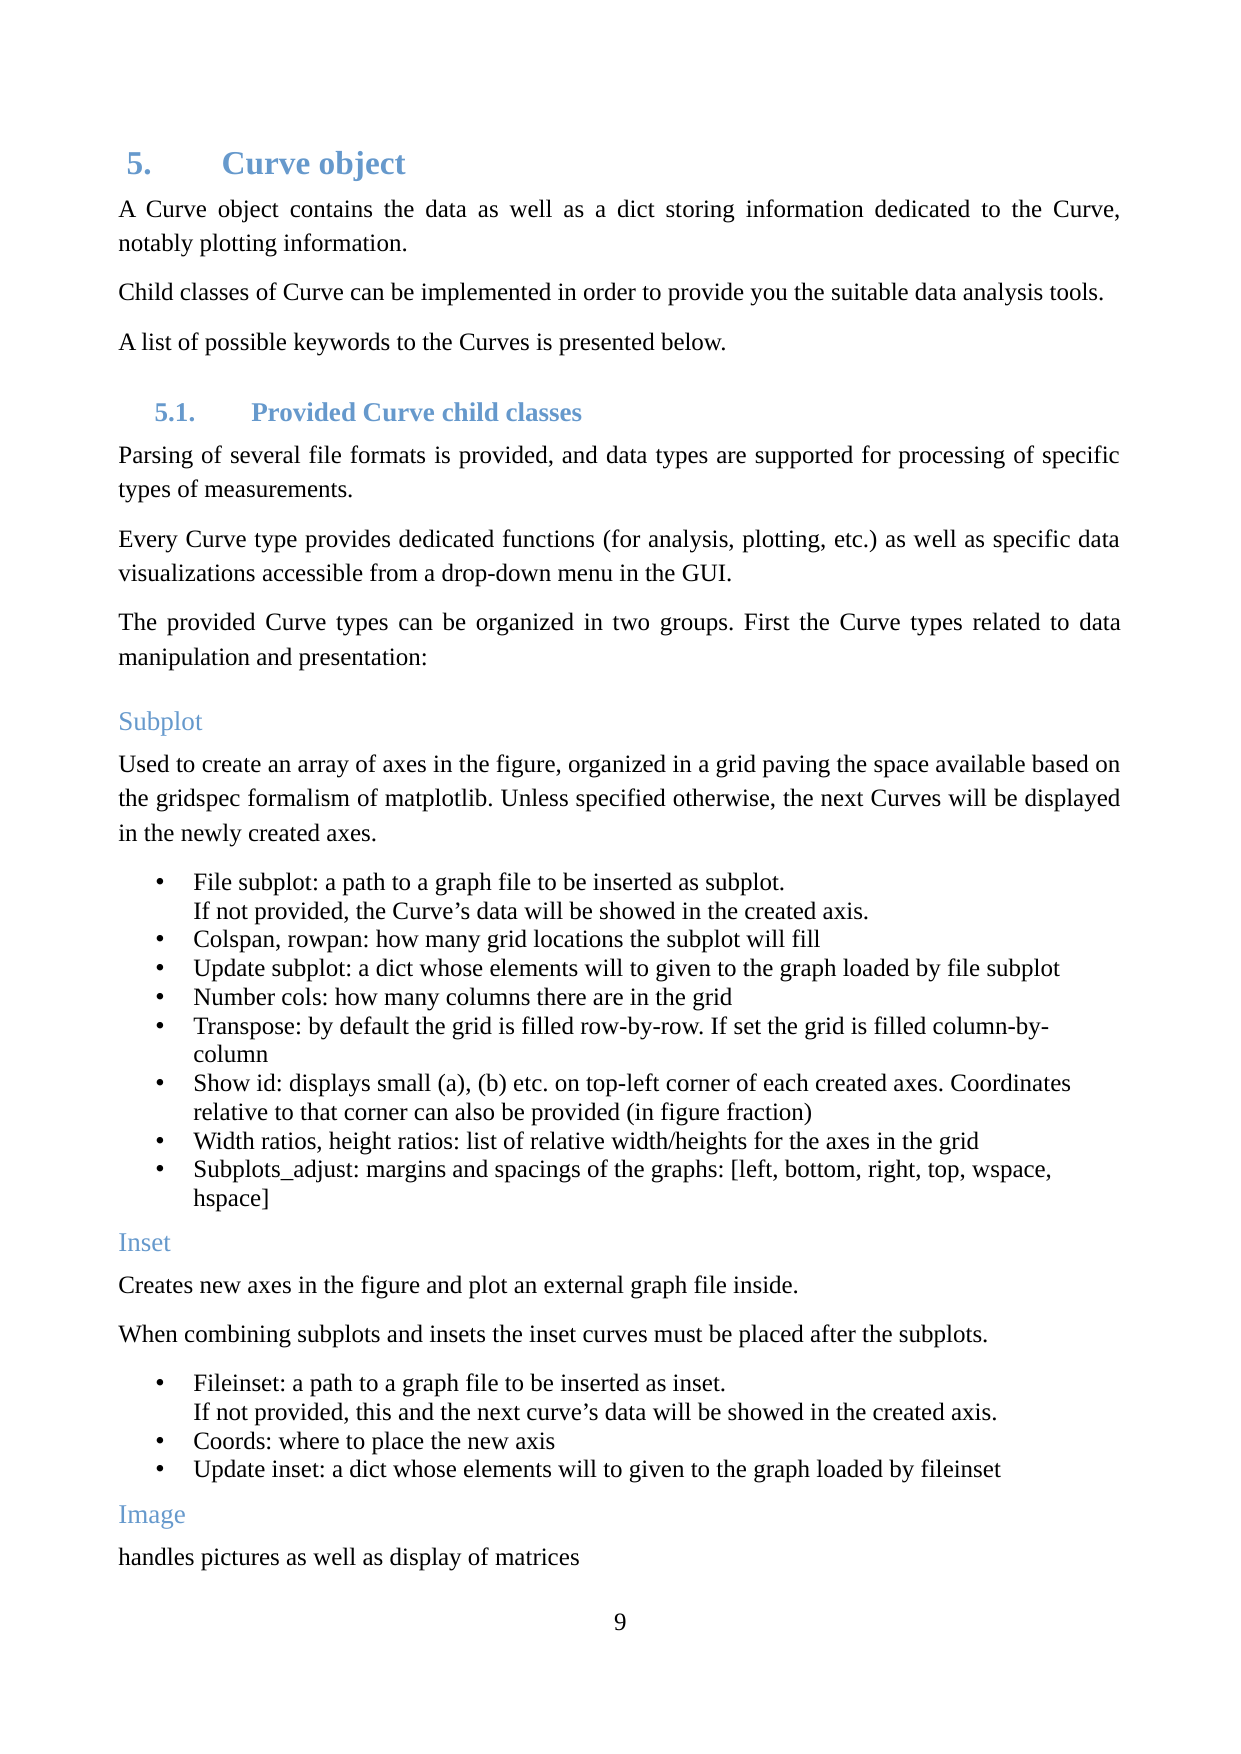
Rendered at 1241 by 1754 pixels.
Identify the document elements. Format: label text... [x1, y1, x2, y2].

list Transpose: by default the grid is filled row-by-row. If set the grid is filled column-by-column [156, 1011, 1122, 1068]
subtitle Provided Curve child classes [148, 396, 1122, 428]
list Colspan, rowpan: how many grid locations the subplot will fill [156, 924, 1122, 953]
text Every Curve type provides dedicated functions (for analysis, plotting, etc.) as well as specific data visualizations accessible from a drop-down menu in the GUI. [118, 524, 1122, 587]
list Fileinset: a path to a graph file to be inserted as inset. [156, 1368, 1122, 1397]
subtitle Curve object [118, 143, 1122, 181]
text Creates new axes in the figure and plot an external graph file inside. [118, 1270, 1122, 1299]
text Inset [118, 1227, 1122, 1258]
text A Curve object contains the data as well as a dict storing information dedicated to the Curve, notably plotting information. [118, 194, 1122, 257]
text Used to create an array of axes in the figure, organized in a grid paving the space available based on the gridspec formalism of matplotlib. Unless specified otherwise, the next Curves will be displayed in the newly created axes. [118, 749, 1122, 847]
text Subplot [118, 705, 1122, 736]
text A list of possible keywords to the Curves is presented below. [118, 327, 1122, 355]
list File subplot: a path to a graph file to be inserted as subplot. [156, 867, 1122, 896]
list Update subplot: a dict whose elements will to given to the graph loaded by file subplot [156, 953, 1122, 982]
list If not provided, the Curve’s data will be showed in the created axis. [156, 896, 1122, 924]
text The provided Curve types can be organized in two groups. First the Curve types related to data manipulation and presentation: [118, 607, 1122, 670]
text When combining subplots and insets the inset curves must be placed after the subplots. [118, 1319, 1122, 1348]
list If not provided, this and the next curve’s data will be showed in the created axis. [156, 1397, 1122, 1426]
list Show id: displays small (a), (b) etc. on top-left corner of each created axes. Coordinates relative to that corner can also be provided (in figure fraction) [156, 1068, 1122, 1126]
text Parsing of several file formats is provided, and data types are supported for processing of specific types of measurements. [118, 440, 1122, 503]
list Coords: where to place the new axis [156, 1426, 1122, 1454]
list Width ratios, height ratios: list of relative width/heights for the axes in the grid [156, 1126, 1122, 1154]
text handles pictures as well as display of matrices [118, 1542, 1122, 1570]
list Number cols: how many columns there are in the grid [156, 982, 1122, 1011]
text Child classes of Curve can be implemented in order to provide you the suitable data analysis tools. [118, 277, 1122, 306]
text Image [118, 1498, 1122, 1529]
list Subplots_adjust: margins and spacings of the graphs: [left, bottom, right, top, wspace, hspace] [156, 1154, 1122, 1212]
list Update inset: a dict whose elements will to given to the graph loaded by fileinset [156, 1454, 1122, 1483]
